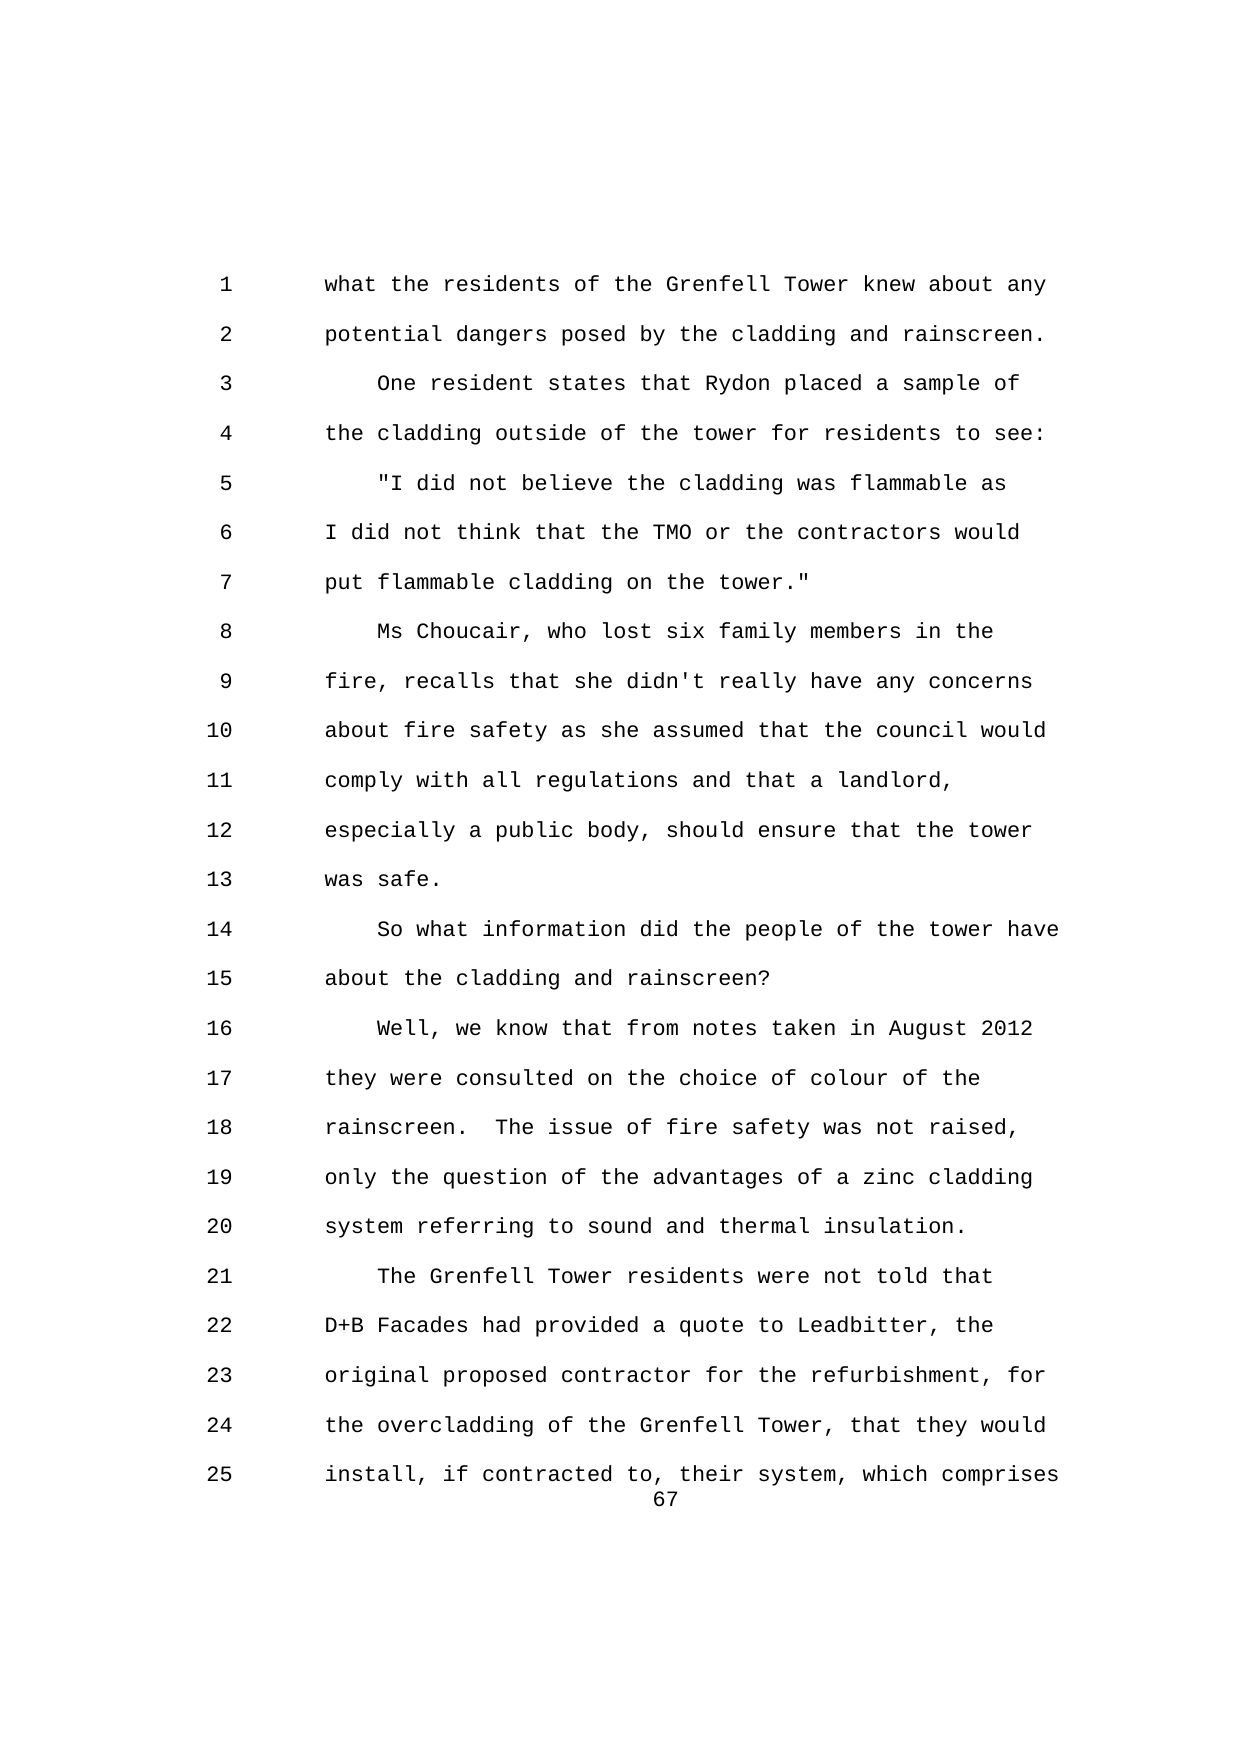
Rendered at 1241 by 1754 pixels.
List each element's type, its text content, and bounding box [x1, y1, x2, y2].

text 11 comply with all regulations and that a landlord, [75, 769, 1165, 794]
text 20 system referring to sound and thermal insulation. [75, 1215, 1165, 1240]
text 24 the overcladding of the Grenfell Tower, that they would [75, 1414, 1165, 1438]
text 5 "I did not believe the cladding was flammable as [75, 472, 1165, 496]
text 8 Ms Choucair, who lost six family members in the [75, 620, 1165, 645]
text 21 The Grenfell Tower residents were not told that [75, 1265, 1165, 1290]
text 14 So what information did the people of the tower have [75, 918, 1165, 943]
text 17 they were consulted on the choice of colour of the [75, 1067, 1165, 1091]
text 6 I did not think that the TMO or the contractors would [75, 521, 1165, 546]
text 13 was safe. [75, 868, 1165, 893]
text 7 put flammable cladding on the tower." [75, 571, 1165, 596]
text 10 about fire safety as she assumed that the council would [75, 719, 1165, 744]
text 67 [75, 1488, 1165, 1513]
text 25 install, if contracted to, their system, which comprises [75, 1463, 1165, 1488]
text 4 the cladding outside of the tower for residents to see: [75, 422, 1165, 447]
text 22 D+B Facades had provided a quote to Leadbitter, the [75, 1314, 1165, 1339]
text 9 fire, recalls that she didn't really have any concerns [75, 670, 1165, 695]
text 12 especially a public body, should ensure that the tower [75, 819, 1165, 843]
text 2 potential dangers posed by the cladding and rainscreen. [75, 323, 1165, 348]
text 18 rainscreen. The issue of fire safety was not raised, [75, 1116, 1165, 1141]
text 23 original proposed contractor for the refurbishment, for [75, 1364, 1165, 1389]
text 1 what the residents of the Grenfell Tower knew about any [75, 273, 1165, 298]
text 3 One resident states that Rydon placed a sample of [75, 372, 1165, 397]
text 15 about the cladding and rainscreen? [75, 967, 1165, 992]
text 19 only the question of the advantages of a zinc cladding [75, 1166, 1165, 1191]
text 16 Well, we know that from notes taken in August 2012 [75, 1017, 1165, 1042]
